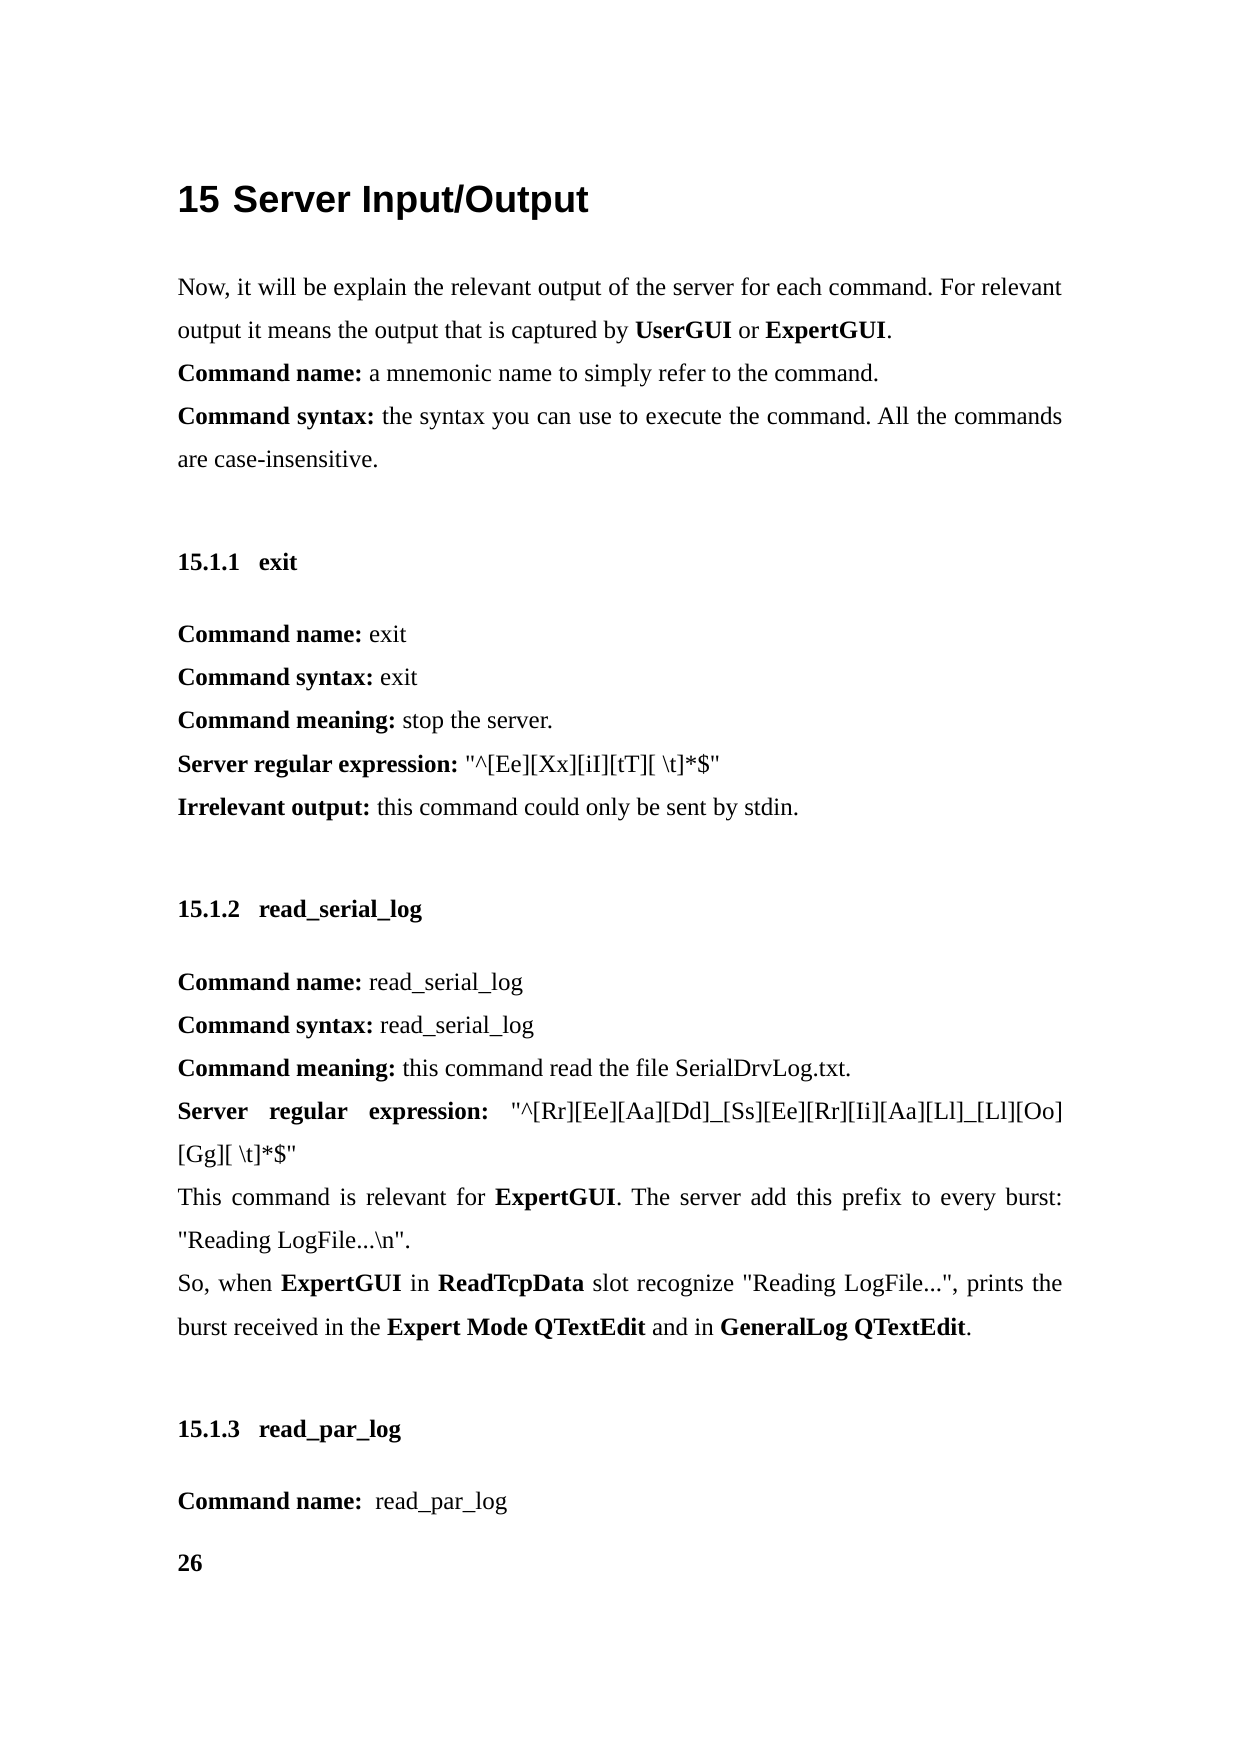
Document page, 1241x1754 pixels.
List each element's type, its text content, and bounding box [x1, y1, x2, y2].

subtitle read_par_log [177, 1414, 1063, 1443]
text Command syntax: exit [177, 662, 1063, 691]
text Command name: a mnemonic name to simply refer to the command. [177, 358, 1063, 387]
text Command syntax: read_serial_log [177, 1010, 1063, 1038]
text This command is relevant for ExpertGUI. The server add this prefix to every burst: "Reading LogFile...\n". [177, 1182, 1063, 1254]
text Server regular expression: "^[Ee][Xx][iI][tT][ \t]*$" [177, 749, 1063, 777]
text Server regular expression: "^[Rr][Ee][Aa][Dd]_[Ss][Ee][Rr][Ii][Aa][Ll]_[Ll][Oo][Gg][ \t]*$" [177, 1096, 1063, 1168]
text Command name: read_serial_log [177, 967, 1063, 995]
text Command name: read_par_log [177, 1486, 1063, 1515]
text Command meaning: stop the server. [177, 706, 1063, 734]
text Irrelevant output: this command could only be sent by stdin. [177, 792, 1063, 821]
text Command meaning: this command read the file SerialDrvLog.txt. [177, 1053, 1063, 1082]
subtitle Server Input/Output [177, 177, 1063, 221]
subtitle exit [177, 547, 1063, 576]
text So, when ExpertGUI in ReadTcpData slot recognize "Reading LogFile...", prints the burst received in the Expert Mode QTextEdit and in GeneralLog QTextEdit. [177, 1268, 1063, 1340]
text Command syntax: the syntax you can use to execute the command. All the commands are case-insensitive. [177, 401, 1063, 473]
text Command name: exit [177, 619, 1063, 648]
text Now, it will be explain the relevant output of the server for each command. For relevant output it means the output that is captured by UserGUI or ExpertGUI. [177, 272, 1063, 344]
subtitle read_serial_log [177, 894, 1063, 923]
